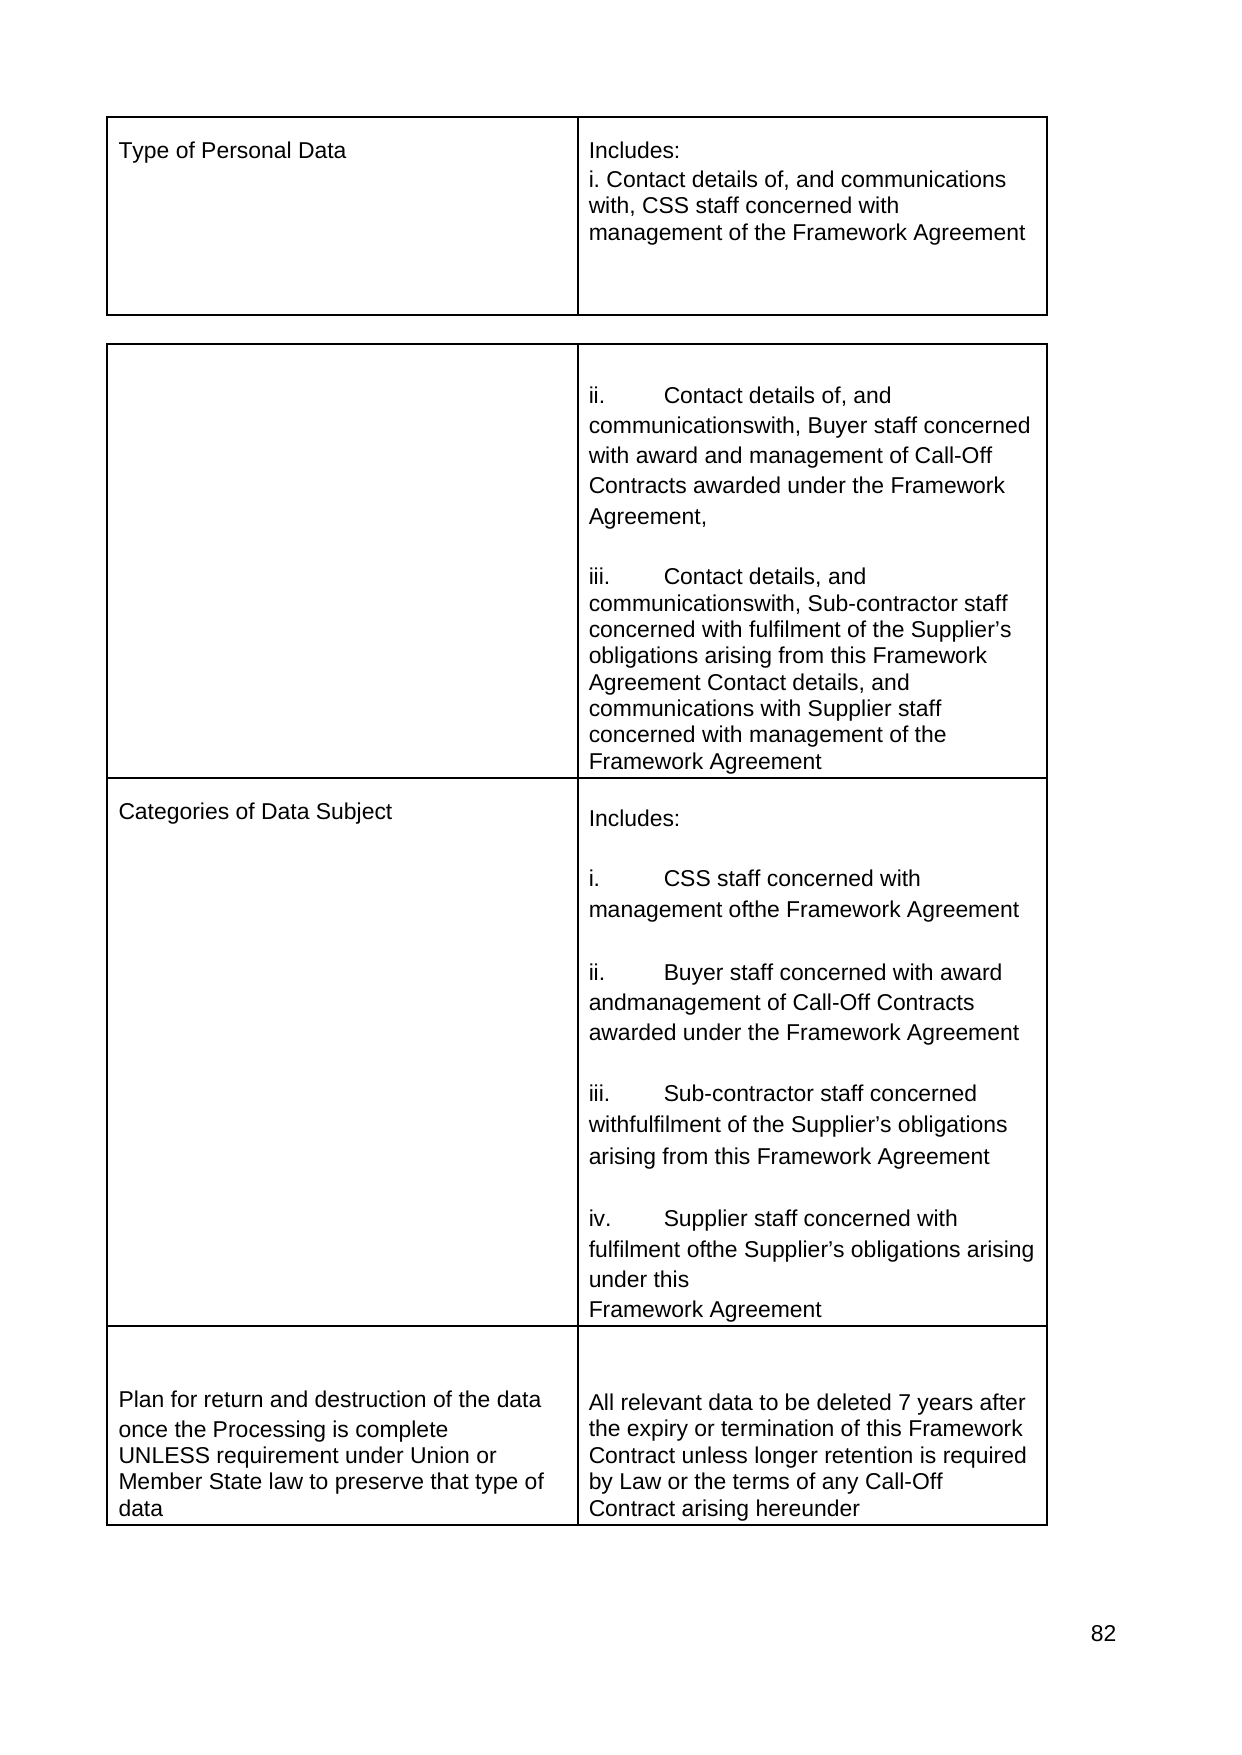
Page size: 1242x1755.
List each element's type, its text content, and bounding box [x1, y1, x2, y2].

table_cell Plan for return and destruction of the data once the Processing is complete UNLESS requirement under Union or Member State law to preserve that type of data [108, 1327, 577, 1524]
table_cell Categories of Data Subject [108, 779, 577, 1325]
table_header [108, 345, 577, 777]
table_cell Includes: CSS staff concerned with management ofthe Framework Agreement Buyer staff concerned with award andmanagement of Call-Off Contracts awarded under the Framework Agreement Sub-contractor staff concerned withfulfilment of the Supplier’s obligations arising from this Framework Agreement Supplier staff concerned with fulfilment ofthe Supplier’s obligations arising under this Framework Agreement [579, 779, 1046, 1325]
table_header Contact details of, and communicationswith, Buyer staff concerned with award and management of Call-Off Contracts awarded under the Framework Agreement, Contact details, and communicationswith, Sub-contractor staff concerned with fulfilment of the Supplier’s obligations arising from this Framework Agreement Contact details, and communications with Supplier staff concerned with management of the Framework Agreement [579, 345, 1046, 777]
table_cell Type of Personal Data [108, 118, 577, 314]
table_cell Includes: i. Contact details of, and communications with, CSS staff concerned with management of the Framework Agreement [579, 118, 1046, 314]
table_cell All relevant data to be deleted 7 years after the expiry or termination of this Framework Contract unless longer retention is required by Law or the terms of any Call-Off Contract arising hereunder [579, 1327, 1046, 1524]
